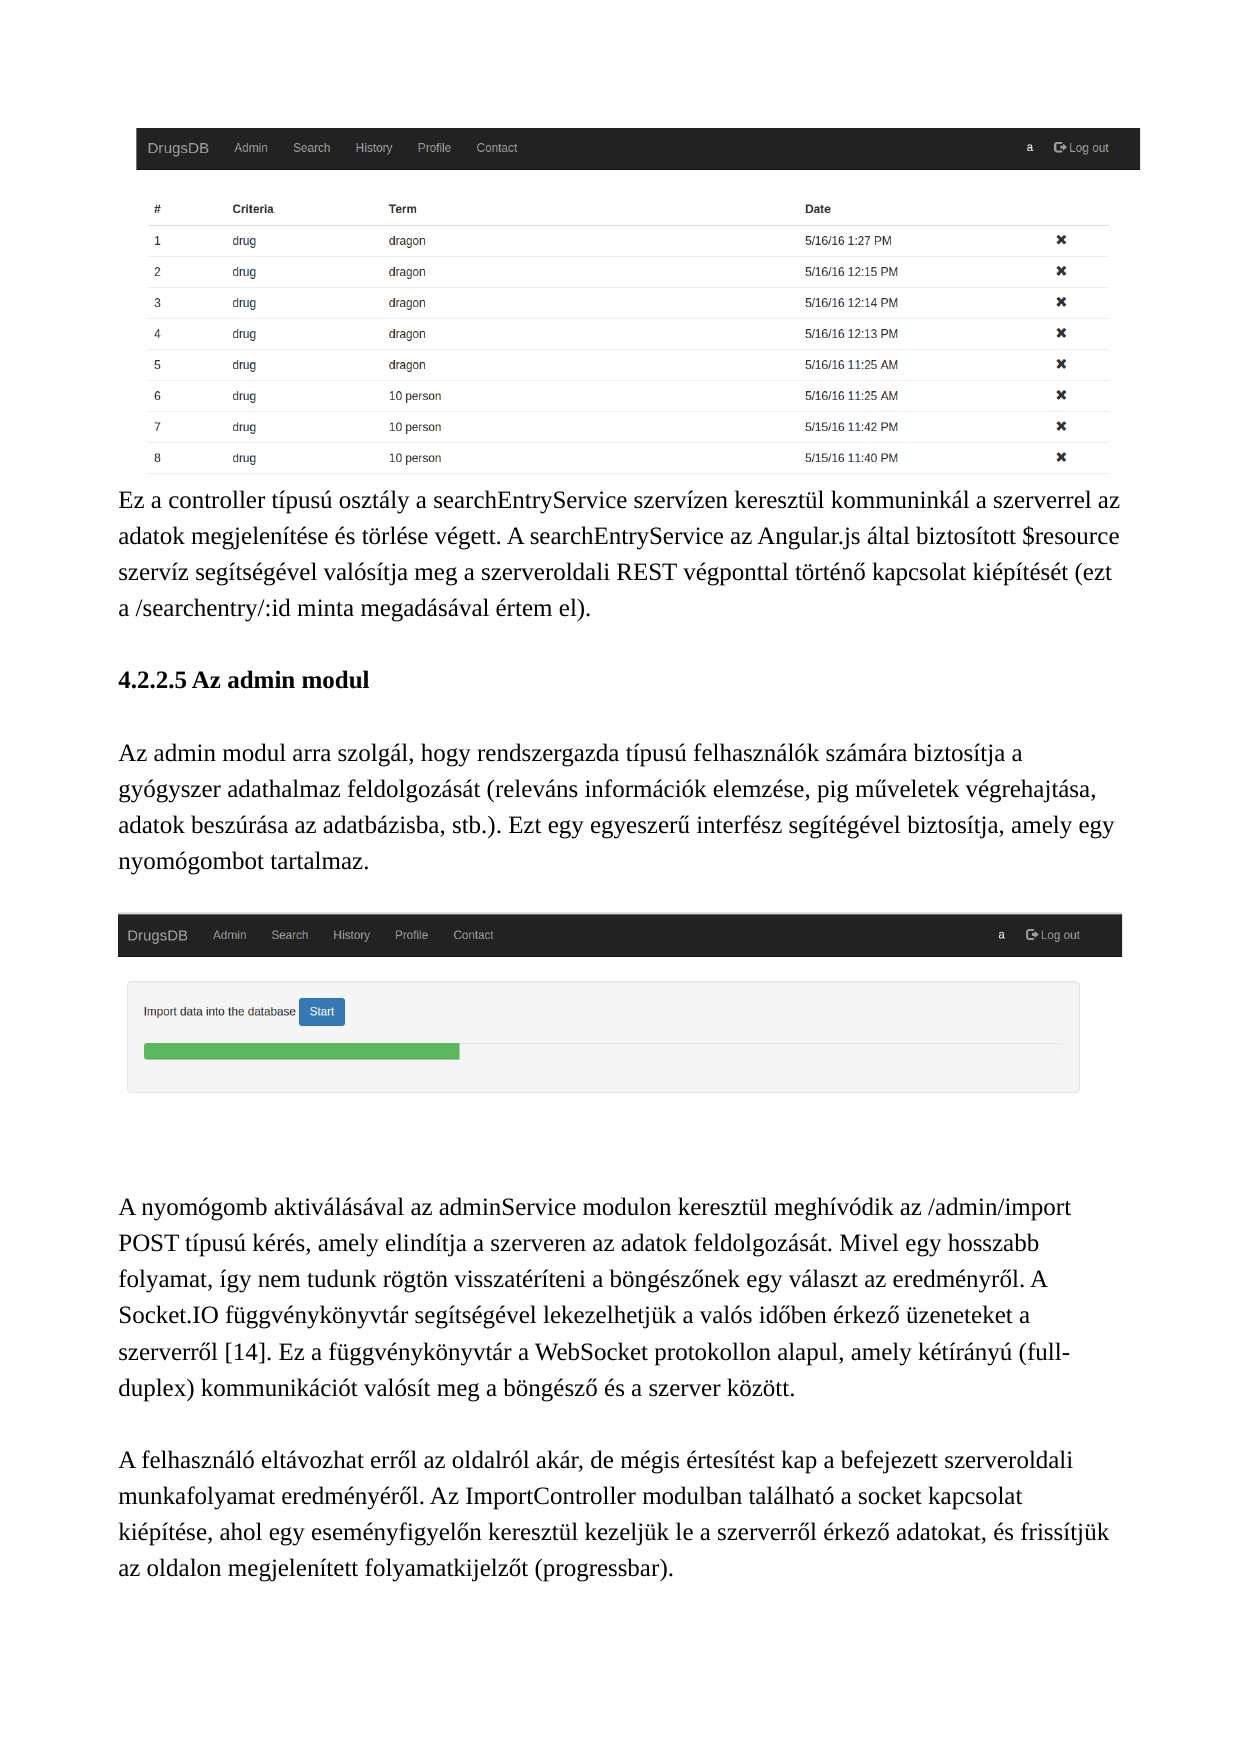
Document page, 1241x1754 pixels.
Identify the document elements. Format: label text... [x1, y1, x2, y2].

text Ez a controller típusú osztály a searchEntryService szervízen keresztül kommuninkál a szerverrel az adatok megjelenítése és törlése végett. A searchEntryService az Angular.js által biztosított $resource szervíz segítségével valósítja meg a szerveroldali REST végponttal történő kapcsolat kiépítését (ezt a /searchentry/:id minta megadásával értem el). [118, 118, 1122, 624]
picture [118, 912, 1123, 1187]
picture [136, 128, 1141, 480]
text A nyomógomb aktiválásával az adminService modulon keresztül meghívódik az /admin/import POST típusú kérés, amely elindítja a szerveren az adatok feldolgozását. Mivel egy hosszabb folyamat, így nem tudunk rögtön visszatéríteni a böngészőnek egy választ az eredményről. A Socket.IO függvénykönyvtár segítségével lekezelhetjük a valós időben érkező üzeneteket a szerverről [14]. Ez a függvénykönyvtár a WebSocket protokollon alapul, amely kétírányú (full-duplex) kommunikációt valósít meg a böngésző és a szerver között. [118, 1187, 1122, 1403]
text 4.2.2.5 Az admin modul [118, 660, 1122, 696]
text A felhasználó eltávozhat erről az oldalról akár, de mégis értesítést kap a befejezett szerveroldali munkafolyamat eredményéről. Az ImportController modulban található a socket kapcsolat kiépítése, ahol egy eseményfigyelőn keresztül kezeljük le a szerverről érkező adatokat, és frissítjük az oldalon megjelenített folyamatkijelzőt (progressbar). [118, 1439, 1122, 1583]
text Az admin modul arra szolgál, hogy rendszergazda típusú felhasználók számára biztosítja a gyógyszer adathalmaz feldolgozását (releváns információk elemzése, pig műveletek végrehajtása, adatok beszúrása az adatbázisba, stb.). Ezt egy egyeszerű interfész segítégével biztosítja, amely egy nyomógombot tartalmaz. [118, 732, 1122, 876]
